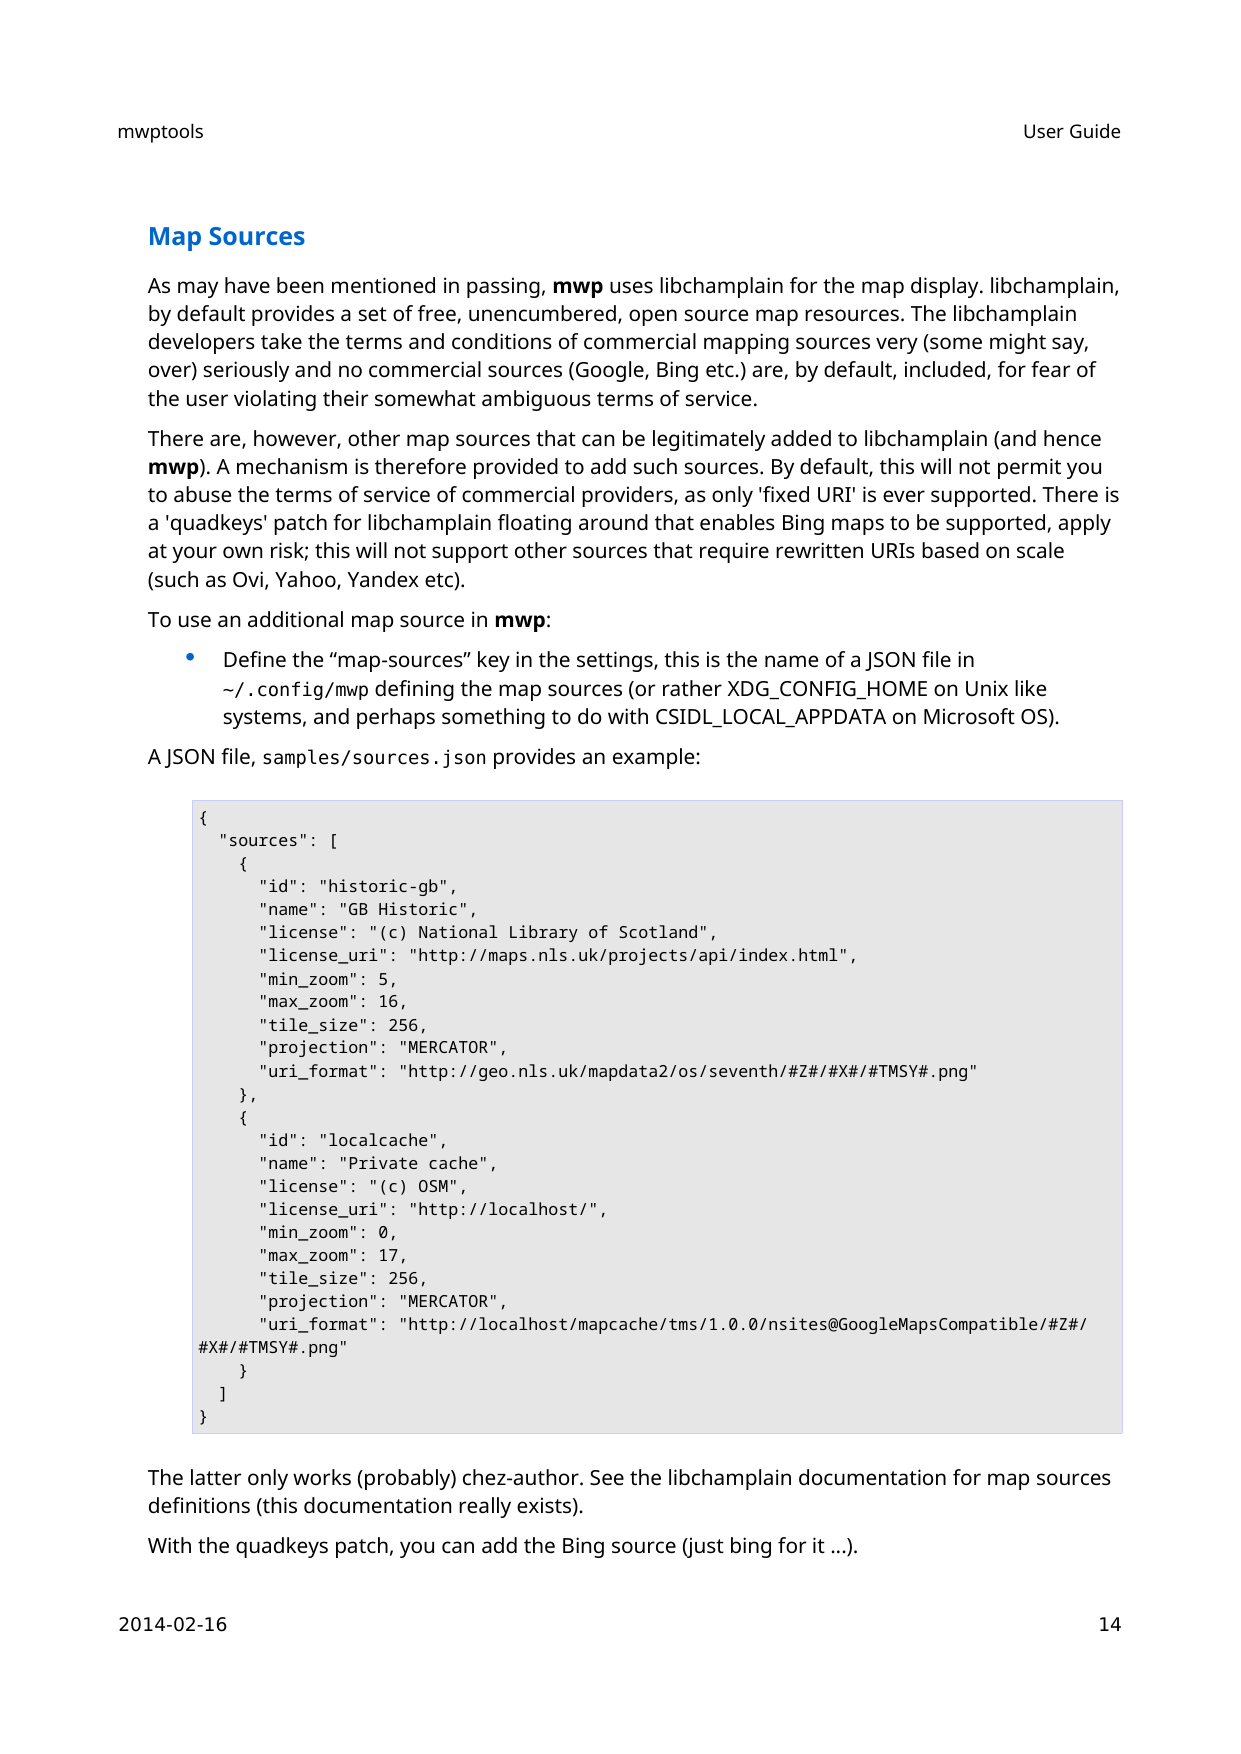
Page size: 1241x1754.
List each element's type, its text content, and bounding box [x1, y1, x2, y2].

text } [193, 1398, 1122, 1433]
text "max_zoom": 17, [193, 1237, 1122, 1260]
text The latter only works (probably) chez-author. See the libchamplain documentation for map sources definitions (this documentation really exists). [148, 1463, 1122, 1519]
subtitle Map Sources [148, 219, 1122, 253]
text "id": "localcache", [193, 1122, 1122, 1145]
text "tile_size": 256, [193, 1007, 1122, 1030]
text "projection": "MERCATOR", [193, 1030, 1122, 1053]
text "uri_format": "http://localhost/mapcache/tms/1.0.0/nsites@GoogleMapsCompatible/#Z#/#X#/#TMSY#.png" [193, 1306, 1122, 1352]
text As may have been mentioned in passing, mwp uses libchamplain for the map display. libchamplain, by default provides a set of free, unencumbered, open source map resources. The libchamplain developers take the terms and conditions of commercial mapping sources very (some might say, over) seriously and no commercial sources (Google, Bing etc.) are, by default, included, for fear of the user violating their somewhat ambiguous terms of service. [148, 271, 1122, 412]
text There are, however, other map sources that can be legitimately added to libchamplain (and hence mwp). A mechanism is therefore provided to add such sources. By default, this will not permit you to abuse the terms of service of commercial providers, as only 'fixed URI' is ever supported. There is a 'quadkeys' patch for libchamplain floating around that enables Bing maps to be supported, apply at your own risk; this will not support other sources that require rewritten URIs based on scale (such as Ovi, Yahoo, Yandex etc). [148, 424, 1122, 593]
text "projection": "MERCATOR", [193, 1283, 1122, 1306]
text "id": "historic-gb", [193, 869, 1122, 892]
text "license": "(c) National Library of Scotland", [193, 915, 1122, 938]
text { [193, 801, 1122, 823]
text "license_uri": "http://maps.nls.uk/projects/api/index.html", [193, 938, 1122, 961]
text "name": "Private cache", [193, 1145, 1122, 1168]
text "uri_format": "http://geo.nls.uk/mapdata2/os/seventh/#Z#/#X#/#TMSY#.png" [193, 1053, 1122, 1076]
text } [193, 1352, 1122, 1375]
text "max_zoom": 16, [193, 984, 1122, 1007]
text With the quadkeys patch, you can add the Bing source (just bing for it ...). [148, 1531, 1122, 1559]
text { [193, 846, 1122, 869]
text "tile_size": 256, [193, 1260, 1122, 1283]
list Define the “map-sources” key in the settings, this is the name of a JSON file in ~/.config/mwp defining the map sources (or rather XDG_CONFIG_HOME on Unix like systems, and perhaps something to do with CSIDL_LOCAL_APPDATA on Microsoft OS). [185, 645, 1122, 730]
text "license_uri": "http://localhost/", [193, 1191, 1122, 1214]
text To use an additional map source in mwp: [148, 605, 1122, 633]
text { [193, 1099, 1122, 1122]
text "license": "(c) OSM", [193, 1168, 1122, 1191]
text "min_zoom": 5, [193, 961, 1122, 984]
text ] [193, 1375, 1122, 1398]
text "sources": [ [193, 823, 1122, 846]
text "name": "GB Historic", [193, 892, 1122, 915]
text A JSON file, samples/sources.json provides an example: [148, 742, 1122, 770]
text }, [193, 1076, 1122, 1099]
text "min_zoom": 0, [193, 1214, 1122, 1237]
